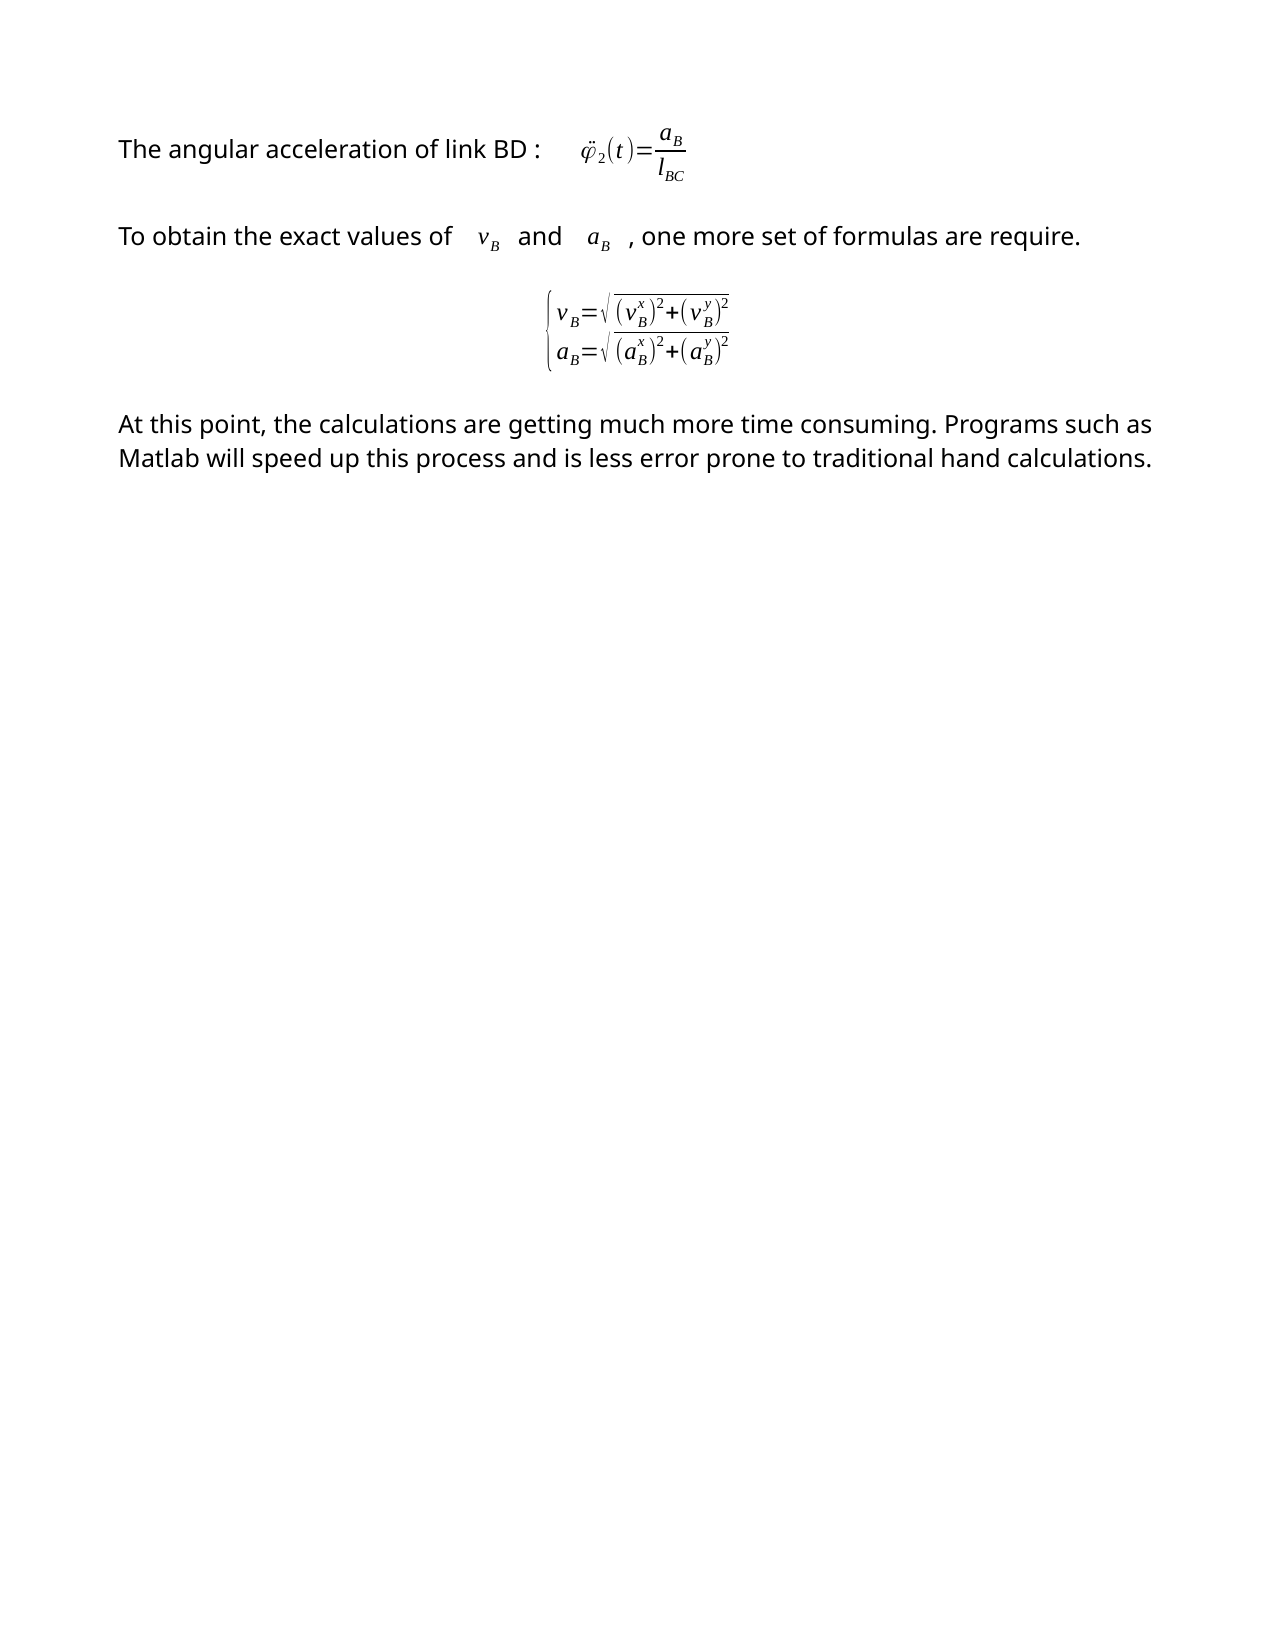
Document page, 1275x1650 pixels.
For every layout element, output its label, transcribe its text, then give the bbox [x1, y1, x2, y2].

text At this point, the calculations are getting much more time consuming. Programs such as Matlab will speed up this process and is less error prone to traditional hand calculations. [118, 406, 1157, 474]
text To obtain the exact values of and , one more set of formulas are require. [118, 218, 1157, 254]
text The angular acceleration of link BD : [118, 118, 1157, 184]
